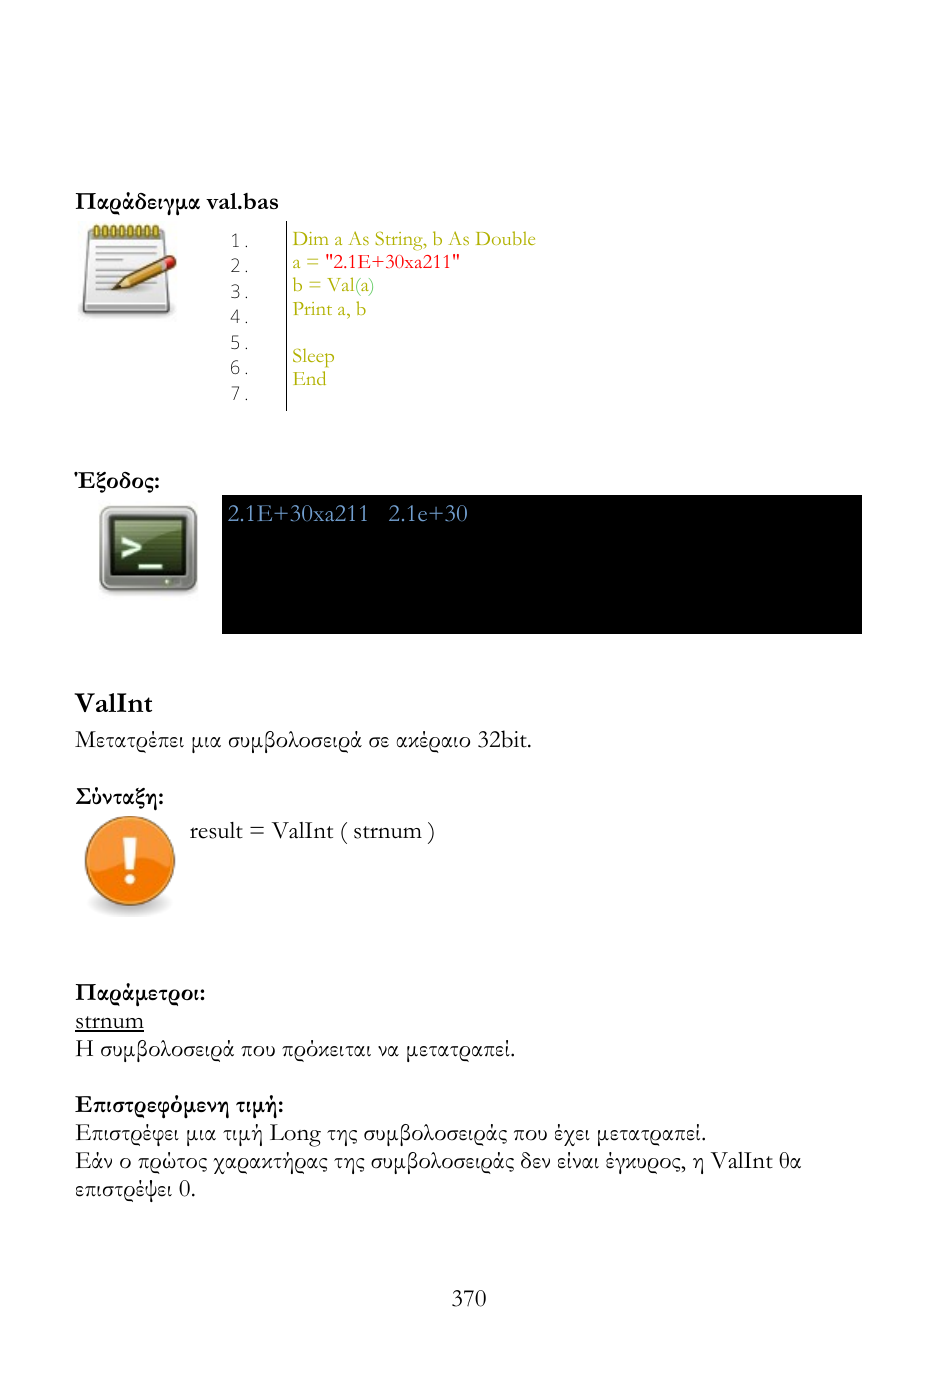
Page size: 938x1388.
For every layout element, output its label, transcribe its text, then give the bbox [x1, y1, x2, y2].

text Έξοδος: [75, 466, 862, 494]
text Εάν ο πρώτος χαρακτήρας της συμβολοσειράς δεν είναι έγκυρος, η ValInt θα επιστρέψει 0. [75, 1147, 862, 1203]
picture [98, 500, 199, 601]
table_header [186, 221, 286, 411]
table_header [75, 495, 222, 634]
text strnum [75, 1007, 862, 1035]
text Σύνταξη: [75, 783, 862, 811]
table_header [75, 216, 180, 438]
table_header result = ValInt ( strnum ) [184, 811, 863, 950]
picture [79, 816, 180, 917]
picture [77, 221, 178, 322]
table_header [180, 216, 863, 438]
text Επιστρέφει μια τιμή Long της συμβολοσειράς που έχει μετατραπεί. [75, 1119, 862, 1147]
text Η συμβολοσειρά που πρόκειται να μετατραπεί. [75, 1035, 862, 1063]
text Μετατρέπει μια συμβολοσειρά σε ακέραιο 32bit. [75, 726, 862, 754]
text Επιστρεφόμενη τιμή: [75, 1091, 862, 1119]
text Παράδειγμα val.bas [75, 187, 862, 216]
table_header [75, 811, 183, 950]
table_header 2.1E+30xa211 2.1e+30 [222, 495, 862, 634]
subtitle ValInt [75, 687, 862, 720]
table_header Dim a As String, b As Double a = "2.1E+30xa211" b = Val(a) Print a, b Sleep End [287, 221, 857, 411]
text Παράμετροι: [75, 978, 862, 1007]
